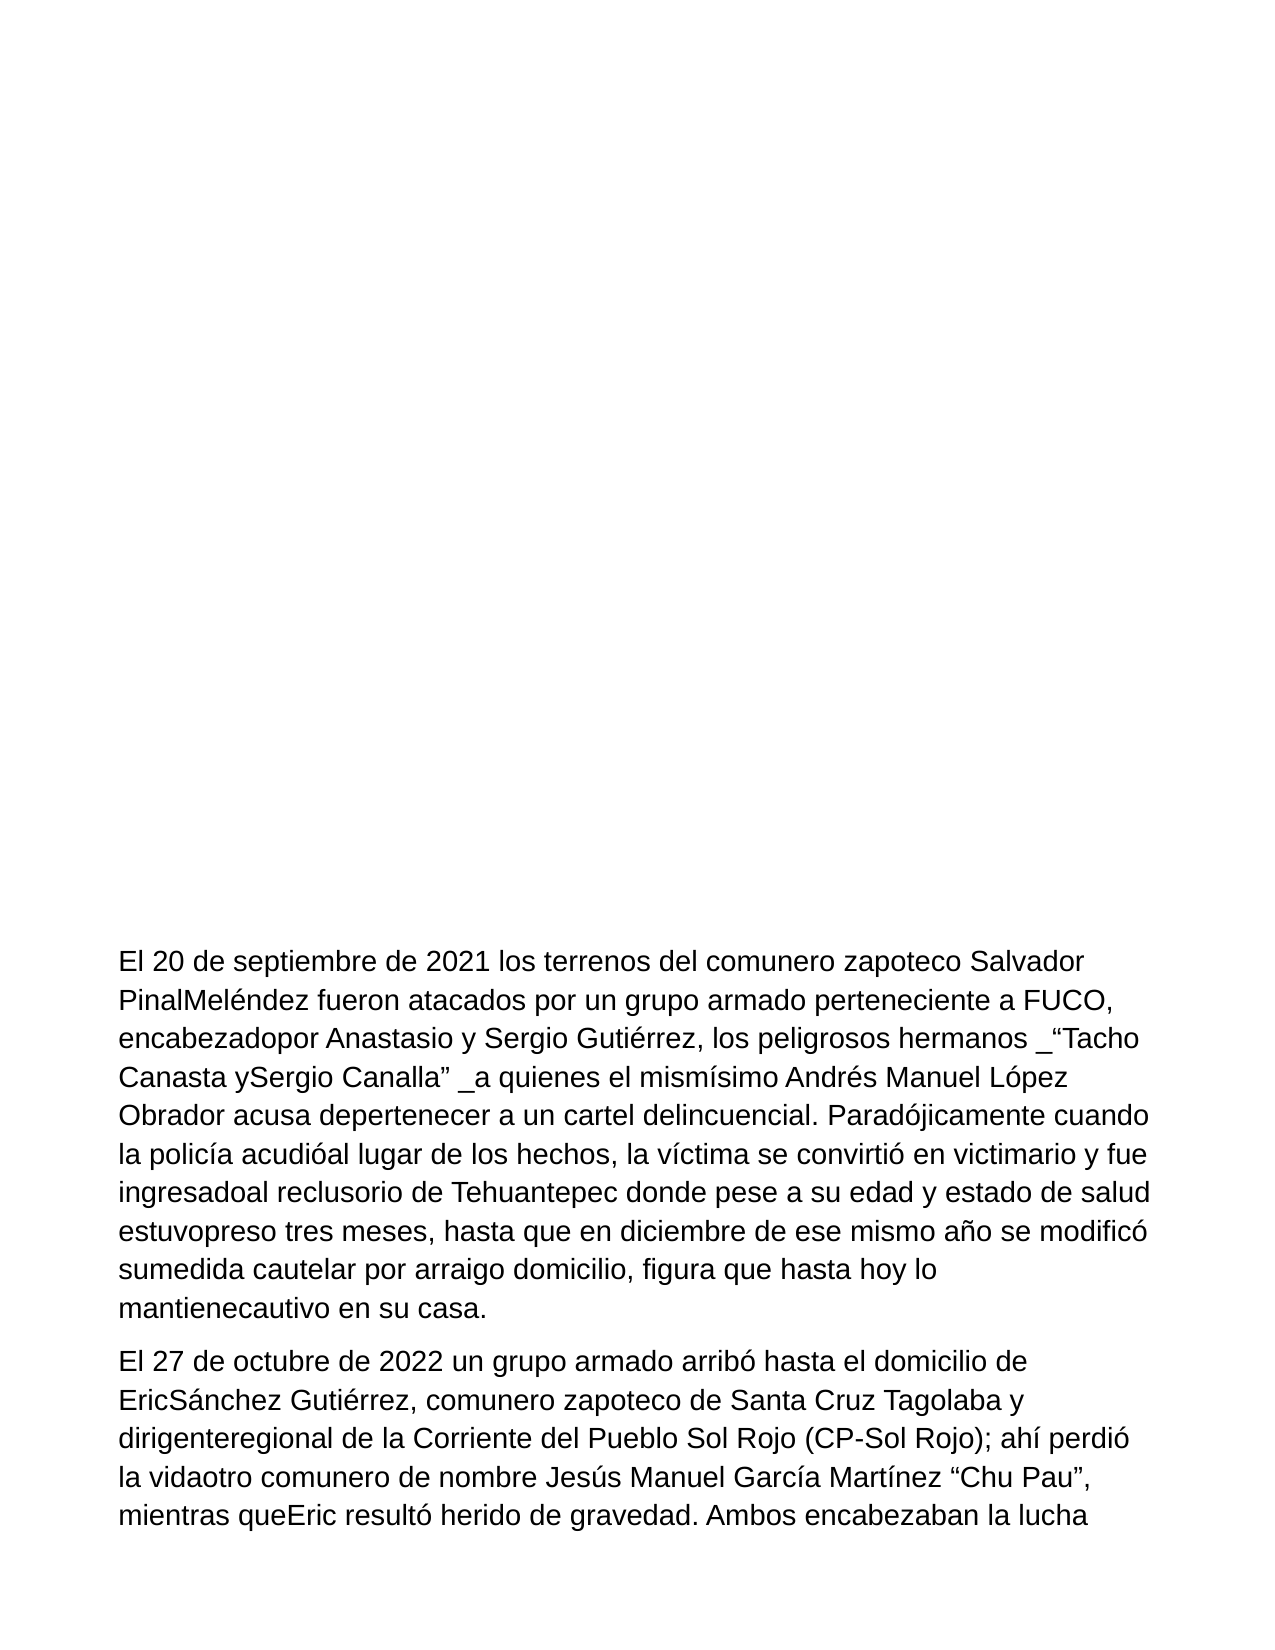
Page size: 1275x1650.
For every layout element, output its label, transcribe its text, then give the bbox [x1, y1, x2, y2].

text El 20 de septiembre de 2021 los terrenos del comunero zapoteco Salvador PinalMeléndez fueron atacados por un grupo armado perteneciente a FUCO, encabezadopor Anastasio y Sergio Gutiérrez, los peligrosos hermanos _“Tacho Canasta ySergio Canalla” _a quienes el mismísimo Andrés Manuel López Obrador acusa depertenecer a un cartel delincuencial. Paradójicamente cuando la policía acudióal lugar de los hechos, la víctima se convirtió en victimario y fue ingresadoal reclusorio de Tehuantepec donde pese a su edad y estado de salud estuvopreso tres meses, hasta que en diciembre de ese mismo año se modificó sumedida cautelar por arraigo domicilio, figura que hasta hoy lo mantienecautivo en su casa. [118, 944, 1157, 1324]
text El 27 de octubre de 2022 un grupo armado arribó hasta el domicilio de EricSánchez Gutiérrez, comunero zapoteco de Santa Cruz Tagolaba y dirigenteregional de la Corriente del Pueblo Sol Rojo (CP-Sol Rojo); ahí perdió la vidaotro comunero de nombre Jesús Manuel García Martínez “Chu Pau”, mientras queEric resultó herido de gravedad. Ambos encabezaban la lucha [118, 1344, 1157, 1532]
